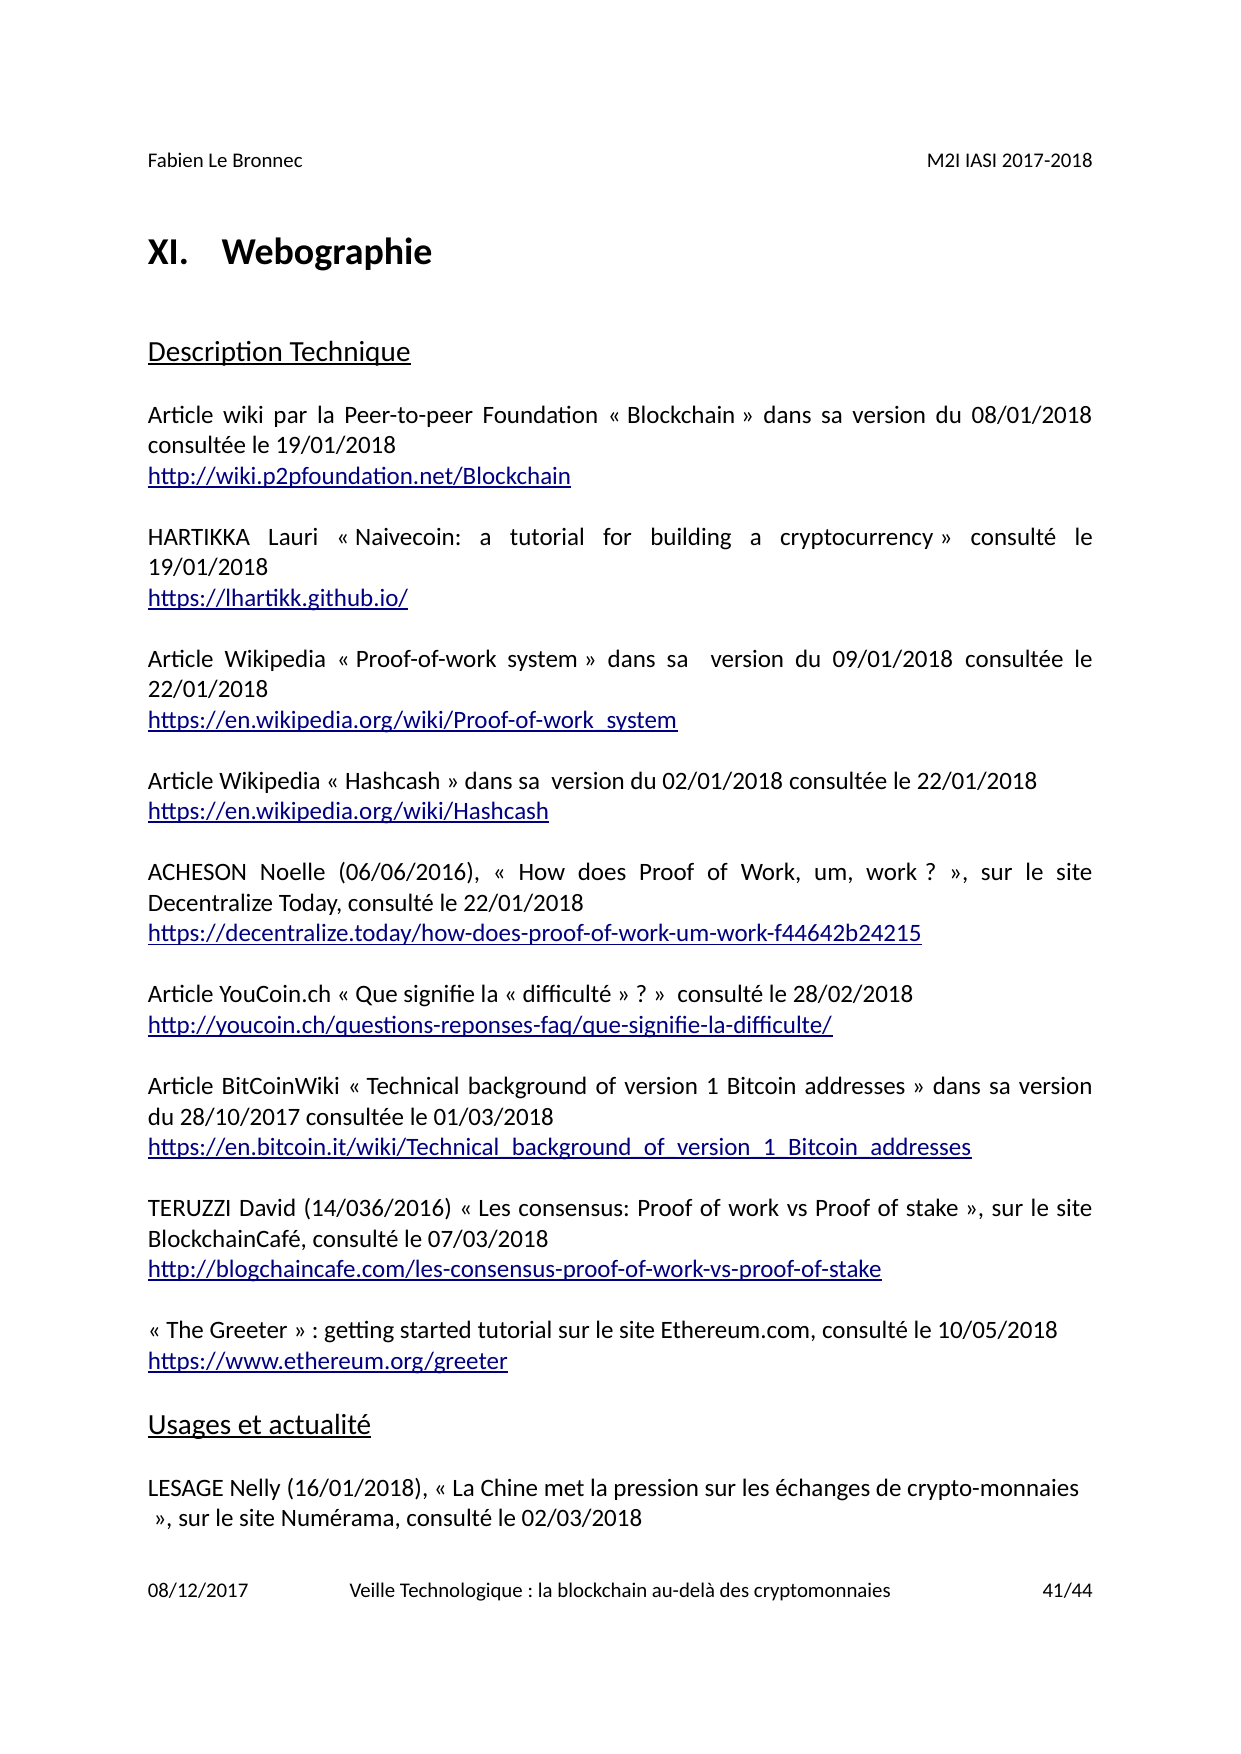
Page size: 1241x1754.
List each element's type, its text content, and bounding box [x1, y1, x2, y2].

text https://en.bitcoin.it/wiki/Technical_background_of_version_1_Bitcoin_addresses [148, 1131, 1093, 1162]
text http://blogchaincafe.com/les-consensus-proof-of-work-vs-proof-of-stake [148, 1253, 1093, 1284]
text https://lhartikk.github.io/ [148, 582, 1093, 612]
text Description Technique [148, 333, 1093, 368]
text ACHESON Noelle (06/06/2016), « How does Proof of Work, um, work ? », sur le site Decentralize Today, consulté le 22/01/2018 [148, 857, 1093, 918]
subtitle Webographie [148, 227, 1093, 273]
text http://wiki.p2pfoundation.net/Blockchain [148, 460, 1093, 490]
text https://decentralize.today/how-does-proof-of-work-um-work-f44642b24215 [148, 918, 1093, 948]
text http://youcoin.ch/questions-reponses-faq/que-signifie-la-difficulte/ [148, 1009, 1093, 1040]
text « The Greeter » : getting started tutorial sur le site Ethereum.com, consulté le 10/05/2018 [148, 1314, 1093, 1345]
text Article BitCoinWiki « Technical background of version 1 Bitcoin addresses » dans sa version du 28/10/2017 consultée le 01/03/2018 [148, 1070, 1093, 1131]
text https://en.wikipedia.org/wiki/Hashcash [148, 796, 1093, 826]
text HARTIKKA Lauri « Naivecoin: a tutorial for building a cryptocurrency » consulté le 19/01/2018 [148, 521, 1093, 582]
text TERUZZI David (14/036/2016) « Les consensus: Proof of work vs Proof of stake », sur le site BlockchainCafé, consulté le 07/03/2018 [148, 1192, 1093, 1253]
text Usages et actualité [148, 1406, 1093, 1442]
text https://www.ethereum.org/greeter [148, 1345, 1093, 1375]
text https://en.wikipedia.org/wiki/Proof-of-work_system [148, 704, 1093, 734]
text LESAGE Nelly (16/01/2018), « La Chine met la pression sur les échanges de crypto-monnaies [148, 1472, 1093, 1503]
text Article Wikipedia « Proof-of-work system » dans sa version du 09/01/2018 consultée le 22/01/2018 [148, 643, 1093, 704]
text Article Wikipedia « Hashcash » dans sa version du 02/01/2018 consultée le 22/01/2018 [148, 765, 1093, 796]
text Article YouCoin.ch « Que signifie la « difficulté » ? » consulté le 28/02/2018 [148, 979, 1093, 1009]
text », sur le site Numérama, consulté le 02/03/2018 [148, 1503, 1093, 1533]
text Article wiki par la Peer-to-peer Foundation « Blockchain » dans sa version du 08/01/2018 consultée le 19/01/2018 [148, 399, 1093, 460]
